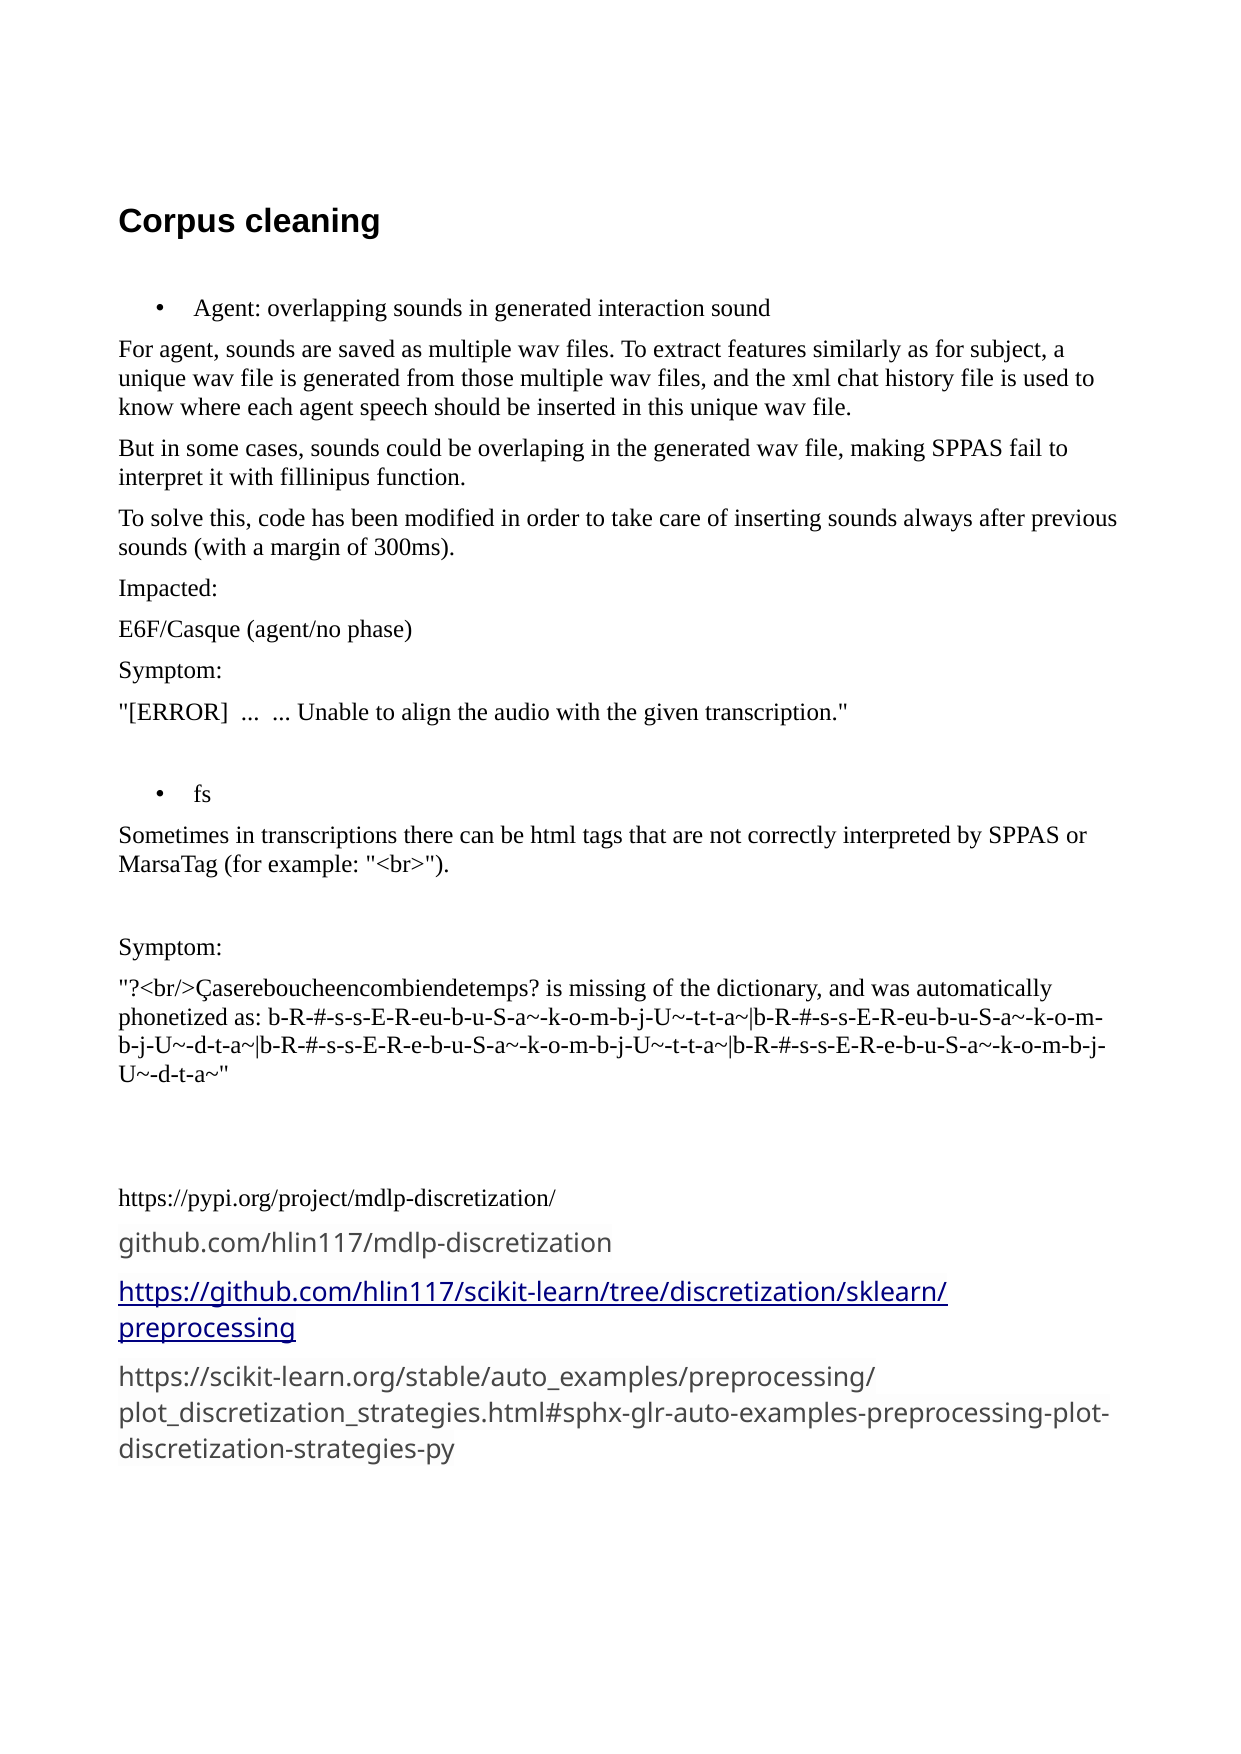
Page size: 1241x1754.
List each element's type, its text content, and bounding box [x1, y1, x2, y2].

text E6F/Casque (agent/no phase) [118, 614, 1122, 643]
text github.com/hlin117/mdlp-discretization [118, 1224, 1122, 1260]
text But in some cases, sounds could be overlaping in the generated wav file, making SPPAS fail to interpret it with fillinipus function. [118, 433, 1122, 491]
text "[ERROR] ... ... Unable to align the audio with the given transcription." [118, 697, 1122, 726]
text Impacted: [118, 573, 1122, 602]
text To solve this, code has been modified in order to take care of inserting sounds always after previous sounds (with a margin of 300ms). [118, 503, 1122, 561]
text Symptom: [118, 656, 1122, 684]
text https://scikit-learn.org/stable/auto_examples/preprocessing/plot_discretization_strategies.html#sphx-glr-auto-examples-preprocessing-plot-discretization-strategies-py [118, 1358, 1122, 1466]
text "?<br/>Çasereboucheencombiendetemps? is missing of the dictionary, and was automatically phonetized as: b-R-#-s-s-E-R-eu-b-u-S-a~-k-o-m-b-j-U~-t-t-a~|b-R-#-s-s-E-R-eu-b-u-S-a~-k-o-m-b-j-U~-d-t-a~|b-R-#-s-s-E-R-e-b-u-S-a~-k-o-m-b-j-U~-t-t-a~|b-R-#-s-s-E-R-e-b-u-S-a~-k-o-m-b-j-U~-d-t-a~" [118, 973, 1122, 1088]
subtitle Corpus cleaning [118, 201, 1122, 239]
text For agent, sounds are saved as multiple wav files. To extract features similarly as for subject, a unique wav file is generated from those multiple wav files, and the xml chat history file is used to know where each agent speech should be inserted in this unique wav file. [118, 334, 1122, 421]
list Agent: overlapping sounds in generated interaction sound [156, 293, 1122, 322]
text https://pypi.org/project/mdlp-discretization/ [118, 1183, 1122, 1212]
text Symptom: [118, 932, 1122, 961]
text Sometimes in transcriptions there can be html tags that are not correctly interpreted by SPPAS or MarsaTag (for example: "<br>"). [118, 821, 1122, 878]
list fs [156, 779, 1122, 808]
text https://github.com/hlin117/scikit-learn/tree/discretization/sklearn/preprocessing [118, 1273, 1122, 1345]
